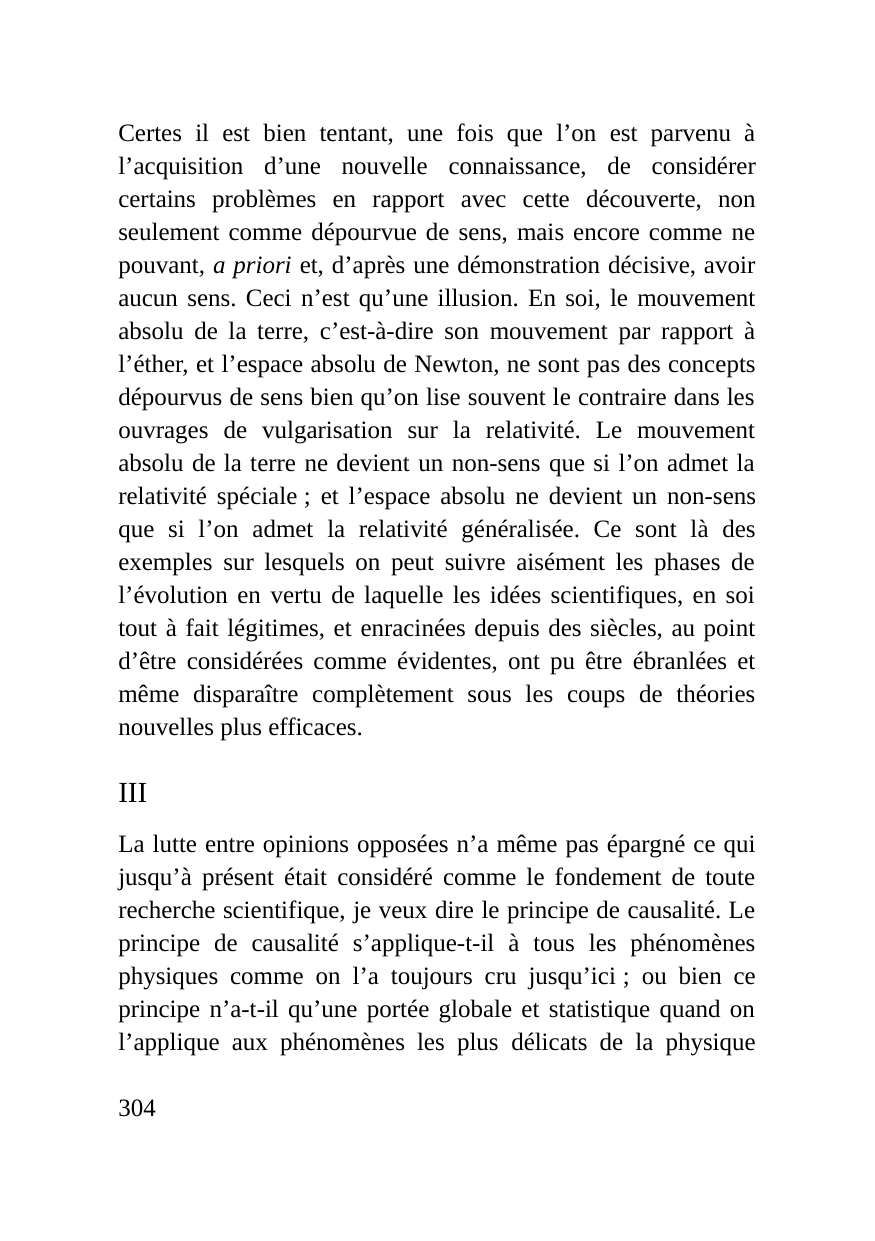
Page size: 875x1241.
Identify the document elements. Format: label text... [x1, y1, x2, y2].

text La lutte entre opinions opposées n’a même pas épargné ce qui jusqu’à présent était considéré comme le fondement de toute recherche scientifique, je veux dire le principe de causalité. Le principe de causalité s’applique-t-il à tous les phénomènes physiques comme on l’a toujours cru jusqu’ici ; ou bien ce principe n’a-t-il qu’une portée globale et statistique quand on l’applique aux phénomènes les plus délicats de la physique [118, 829, 756, 1056]
subtitle III [118, 775, 756, 808]
text Certes il est bien tentant, une fois que l’on est parvenu à l’acquisition d’une nouvelle connaissance, de considérer certains problèmes en rapport avec cette découverte, non seulement comme dépourvue de sens, mais encore comme ne pouvant, a priori et, d’après une démonstration décisive, avoir aucun sens. Ceci n’est qu’une illusion. En soi, le mouvement absolu de la terre, c’est-à-dire son mouvement par rapport à l’éther, et l’espace absolu de Newton, ne sont pas des concepts dépourvus de sens bien qu’on lise souvent le contraire dans les ouvrages de vulgarisation sur la relativité. Le mouvement absolu de la terre ne devient un non-sens que si l’on admet la relativité spéciale ; et l’espace absolu ne devient un non-sens que si l’on admet la relativité généralisée. Ce sont là des exemples sur lesquels on peut suivre aisément les phases de l’évolution en vertu de laquelle les idées scientifiques, en soi tout à fait légitimes, et enracinées depuis des siècles, au point d’être considérées comme évidentes, ont pu être ébranlées et même disparaître complètement sous les coups de théories nouvelles plus efficaces. [118, 118, 756, 741]
